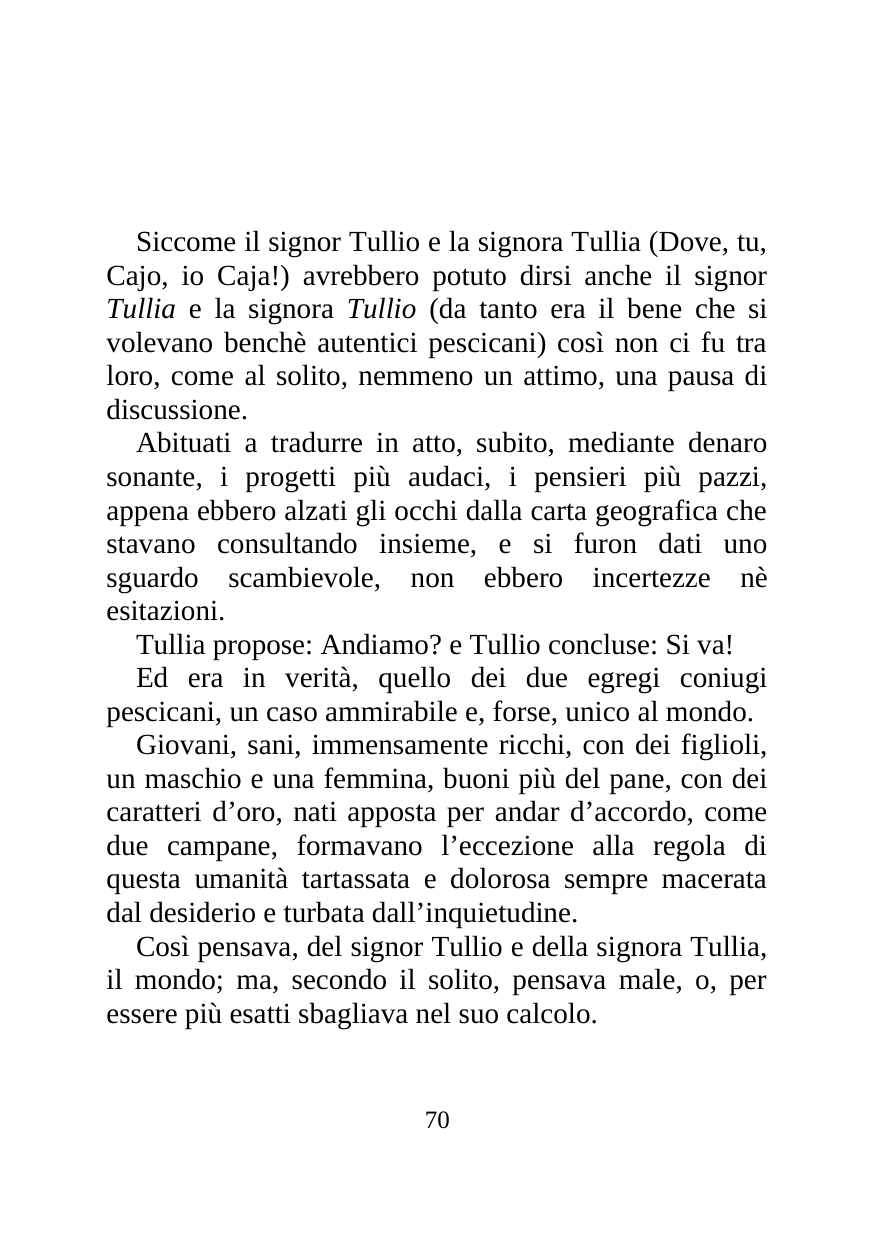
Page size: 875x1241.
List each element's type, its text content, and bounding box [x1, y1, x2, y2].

text Abituati a tradurre in atto, subito, mediante denaro sonante, i progetti più audaci, i pensieri più pazzi, appena ebbero alzati gli occhi dalla carta geografica che stavano consultando insieme, e si furon dati uno sguardo scambievole, non ebbero incertezze nè esitazioni. [106, 426, 768, 627]
text Giovani, sani, immensamente ricchi, con dei figlioli, un maschio e una femmina, buoni più del pane, con dei caratteri d’oro, nati apposta per andar d’accordo, come due campane, formavano l’eccezione alla regola di questa umanità tartassata e dolorosa sempre macerata dal desiderio e turbata dall’inquietudine. [106, 727, 768, 929]
text Siccome il signor Tullio e la signora Tullia (Dove, tu, Cajo, io Caja!) avrebbero potuto dirsi anche il signor Tullia e la signora Tullio (da tanto era il bene che si volevano benchè autentici pescicani) così non ci fu tra loro, come al solito, nemmeno un attimo, una pausa di discussione. [106, 224, 768, 426]
text Ed era in verità, quello dei due egregi coniugi pescicani, un caso ammirabile e, forse, unico al mondo. [106, 660, 768, 727]
text Tullia propose: Andiamo? e Tullio concluse: Si va! [106, 627, 768, 660]
text Così pensava, del signor Tullio e della signora Tullia, il mondo; ma, secondo il solito, pensava male, o, per essere più esatti sbagliava nel suo calcolo. [106, 929, 768, 1029]
